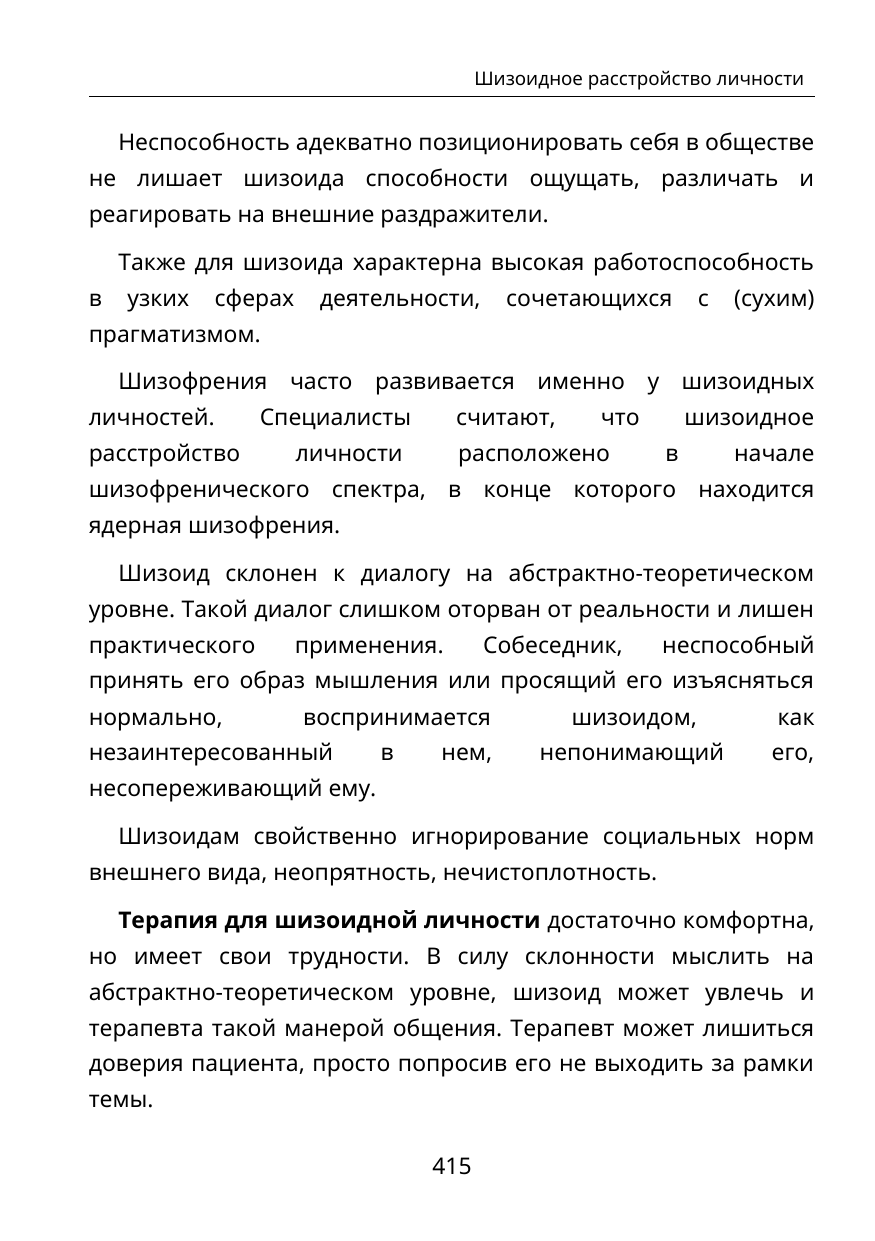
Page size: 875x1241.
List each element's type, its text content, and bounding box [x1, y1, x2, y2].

text Шизоид склонен к диалогу на абстрактно-теоретическом уровне. Такой диалог слишком оторван от реальности и лишен практического применения. Собеседник, неспособный принять его образ мышления или просящий его изъясняться нормально, воспринимается шизоидом, как незаинтересованный в нем, непонимающий его, несопереживающий ему. [88, 557, 815, 803]
text Шизофрения часто развивается именно у шизоидных личностей. Специалисты считают, что шизоидное расстройство личности расположено в начале шизофренического спектра, в конце которого находится ядерная шизофрения. [88, 365, 815, 540]
text Шизоидам свойственно игнорирование социальных норм внешнего вида, неопрятность, нечистоплотность. [88, 820, 815, 887]
text Также для шизоида характерна высокая работоспособность в узких сферах деятельности, сочетающихся с (сухим) прагматизмом. [88, 246, 815, 349]
text Неспособность адекватно позиционировать себя в обществе не лишает шизоида способности ощущать, различать и реагировать на внешние раздражители. [88, 126, 815, 229]
text Терапия для шизоидной личности достаточно комфортна, но имеет свои трудности. В силу склонности мыслить на абстрактно-теоретическом уровне, шизоид может увлечь и терапевта такой манерой общения. Терапевт может лишиться доверия пациента, просто попросив его не выходить за рамки темы. [88, 904, 815, 1114]
